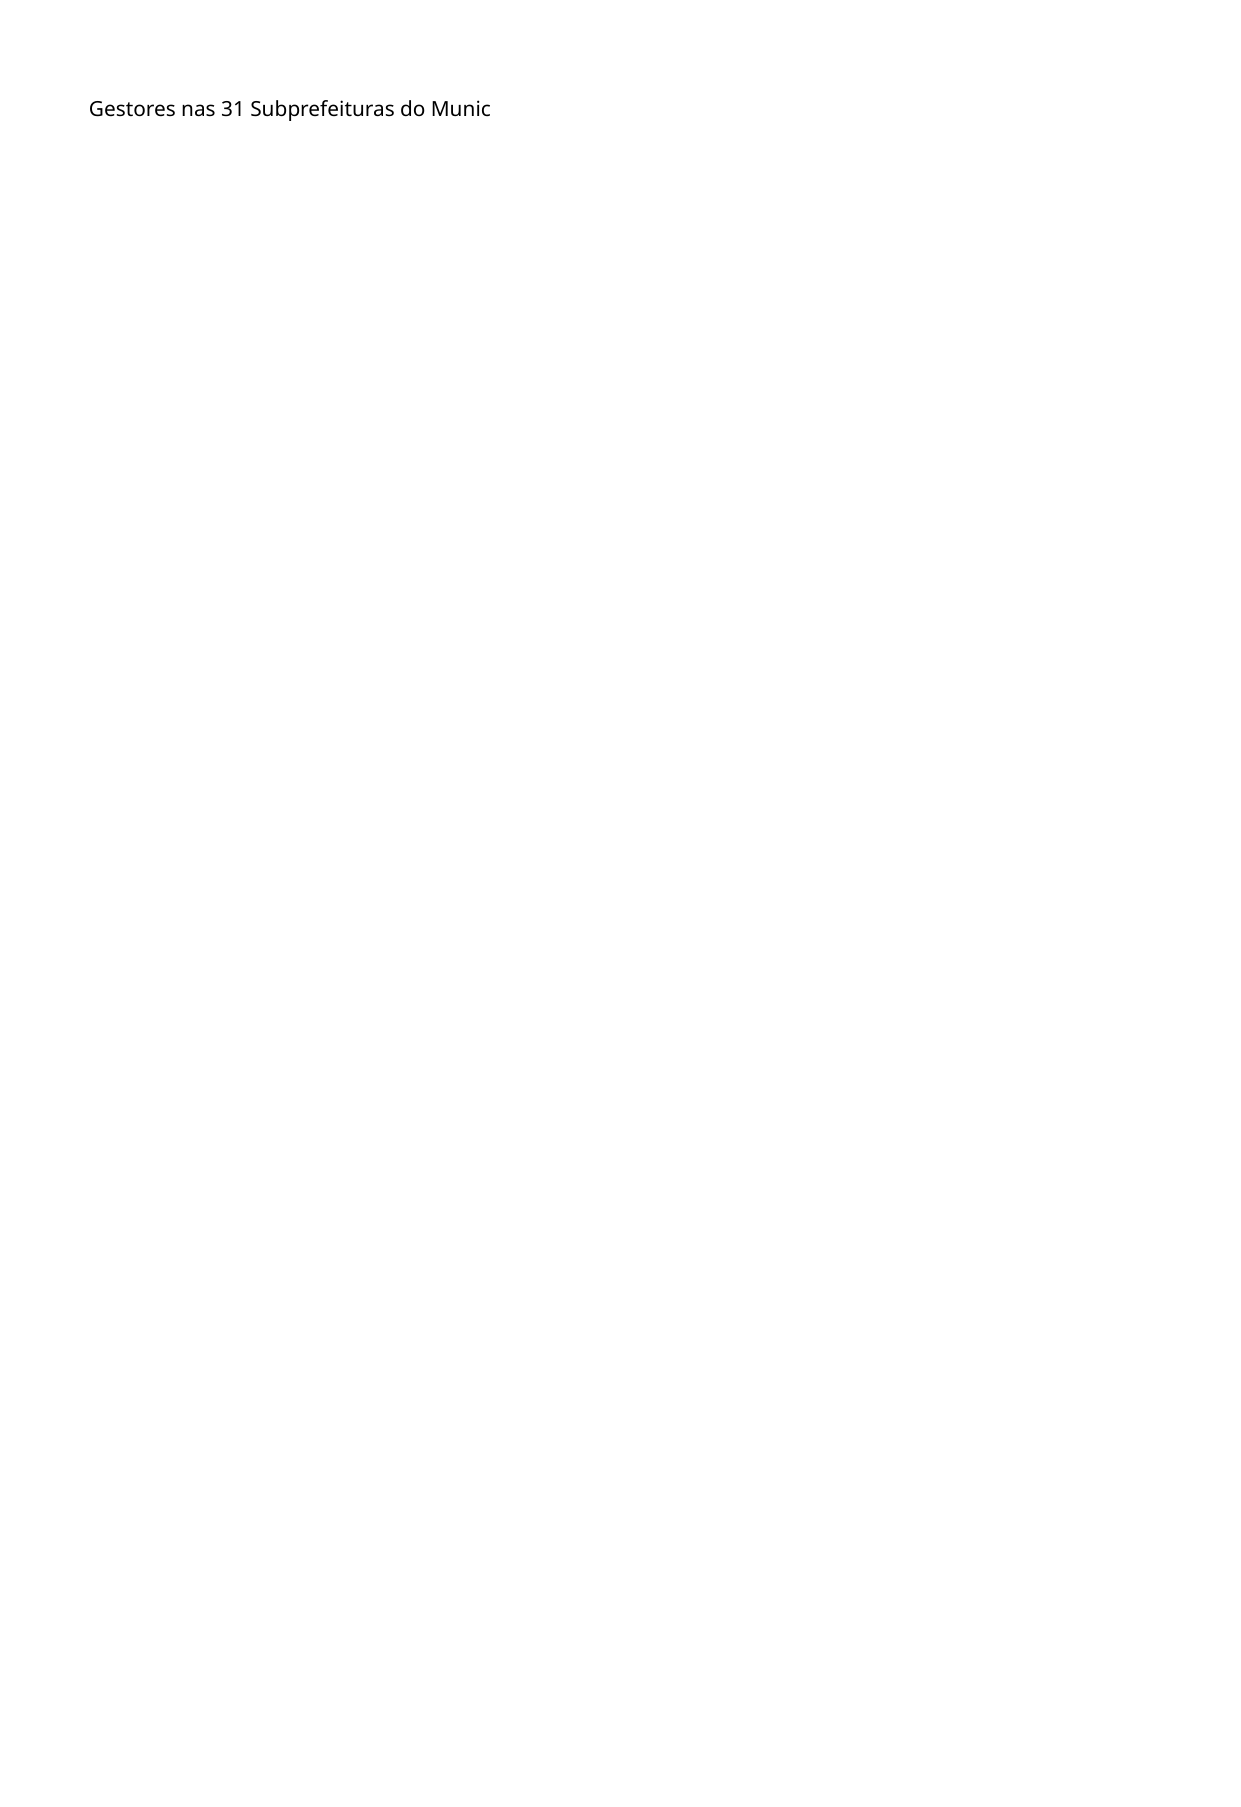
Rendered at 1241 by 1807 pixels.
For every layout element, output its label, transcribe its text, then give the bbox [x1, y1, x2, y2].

text Gestores nas 31 Subprefeituras do Munic [89, 94, 1158, 122]
